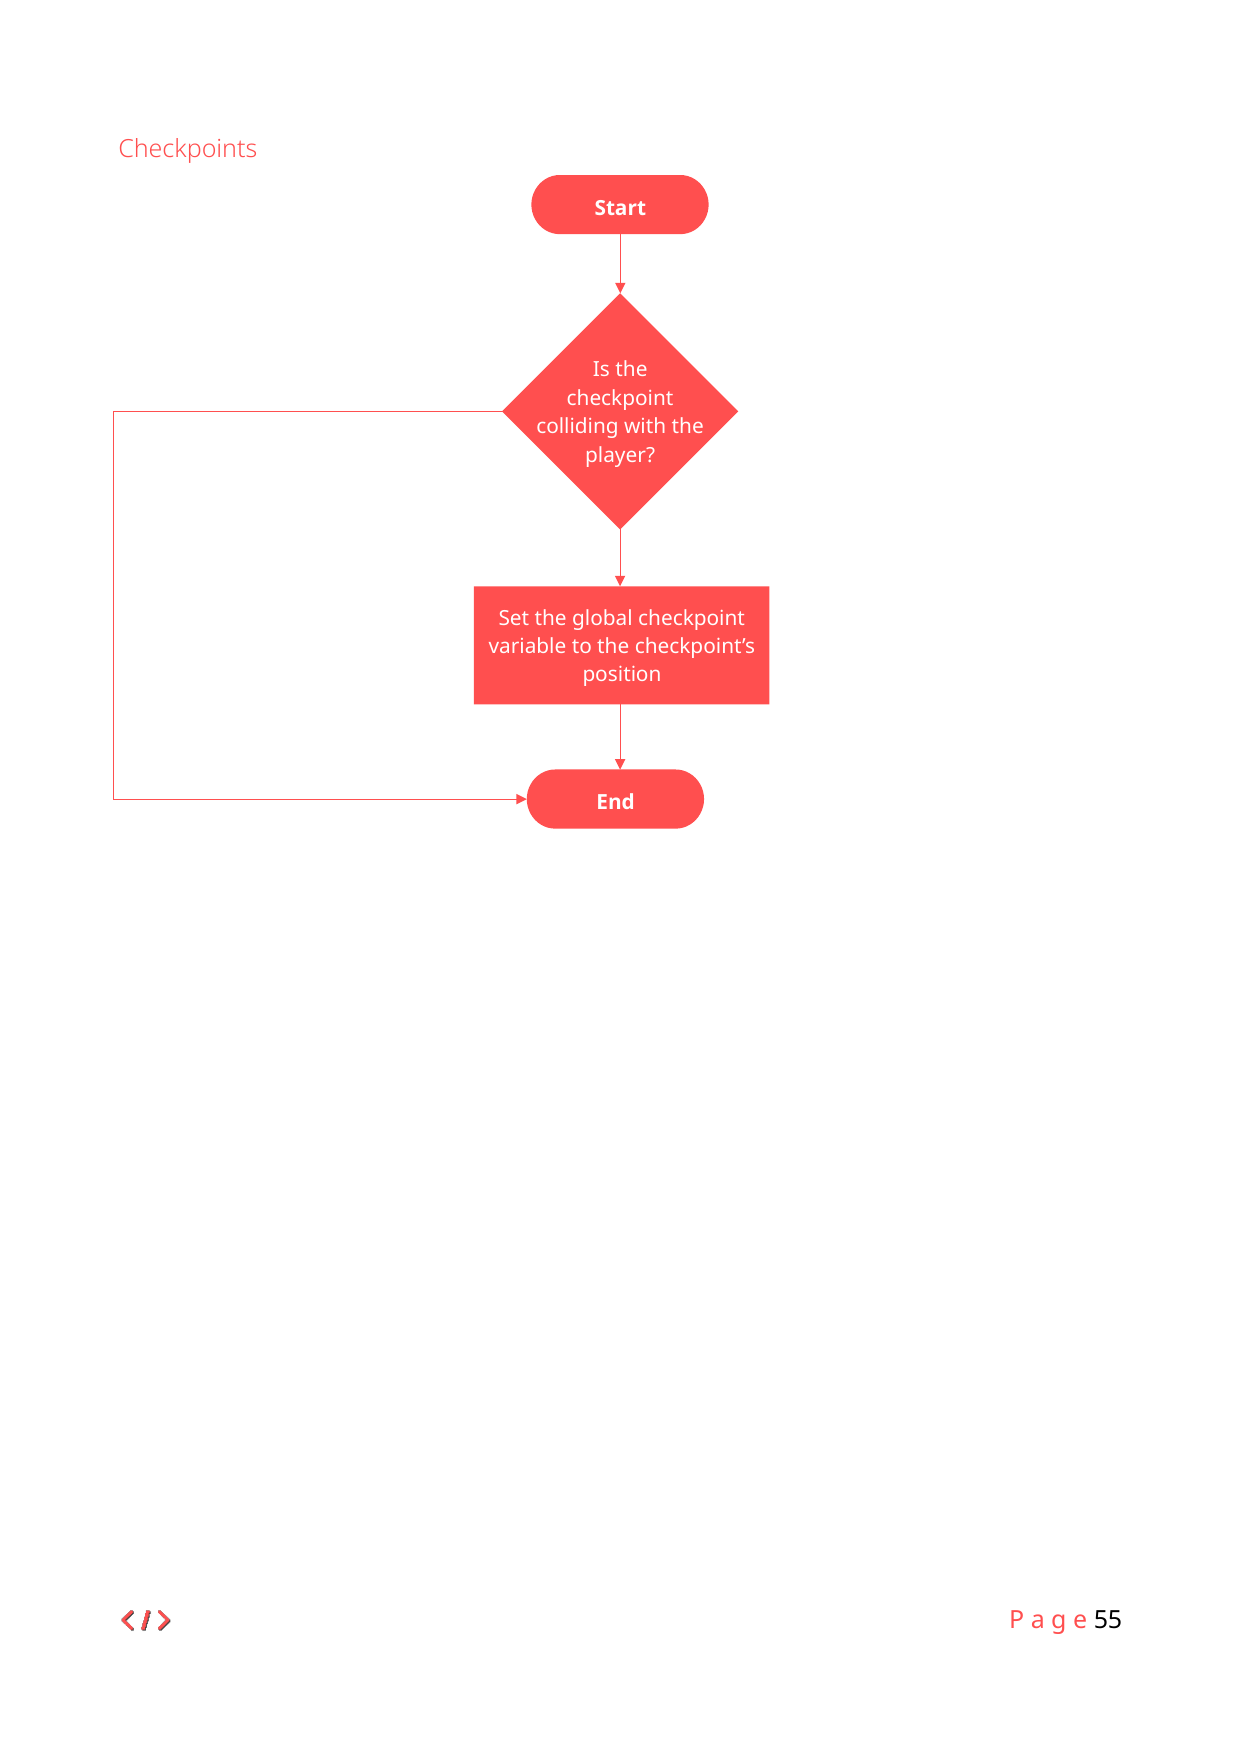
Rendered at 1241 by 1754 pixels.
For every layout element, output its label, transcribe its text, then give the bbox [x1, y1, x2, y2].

picture [116, 1591, 175, 1649]
subtitle Checkpoints [118, 131, 1122, 165]
text Set the global checkpoint variable to the checkpoint’s position [483, 603, 761, 688]
text End [544, 787, 687, 811]
text Start [549, 193, 691, 217]
